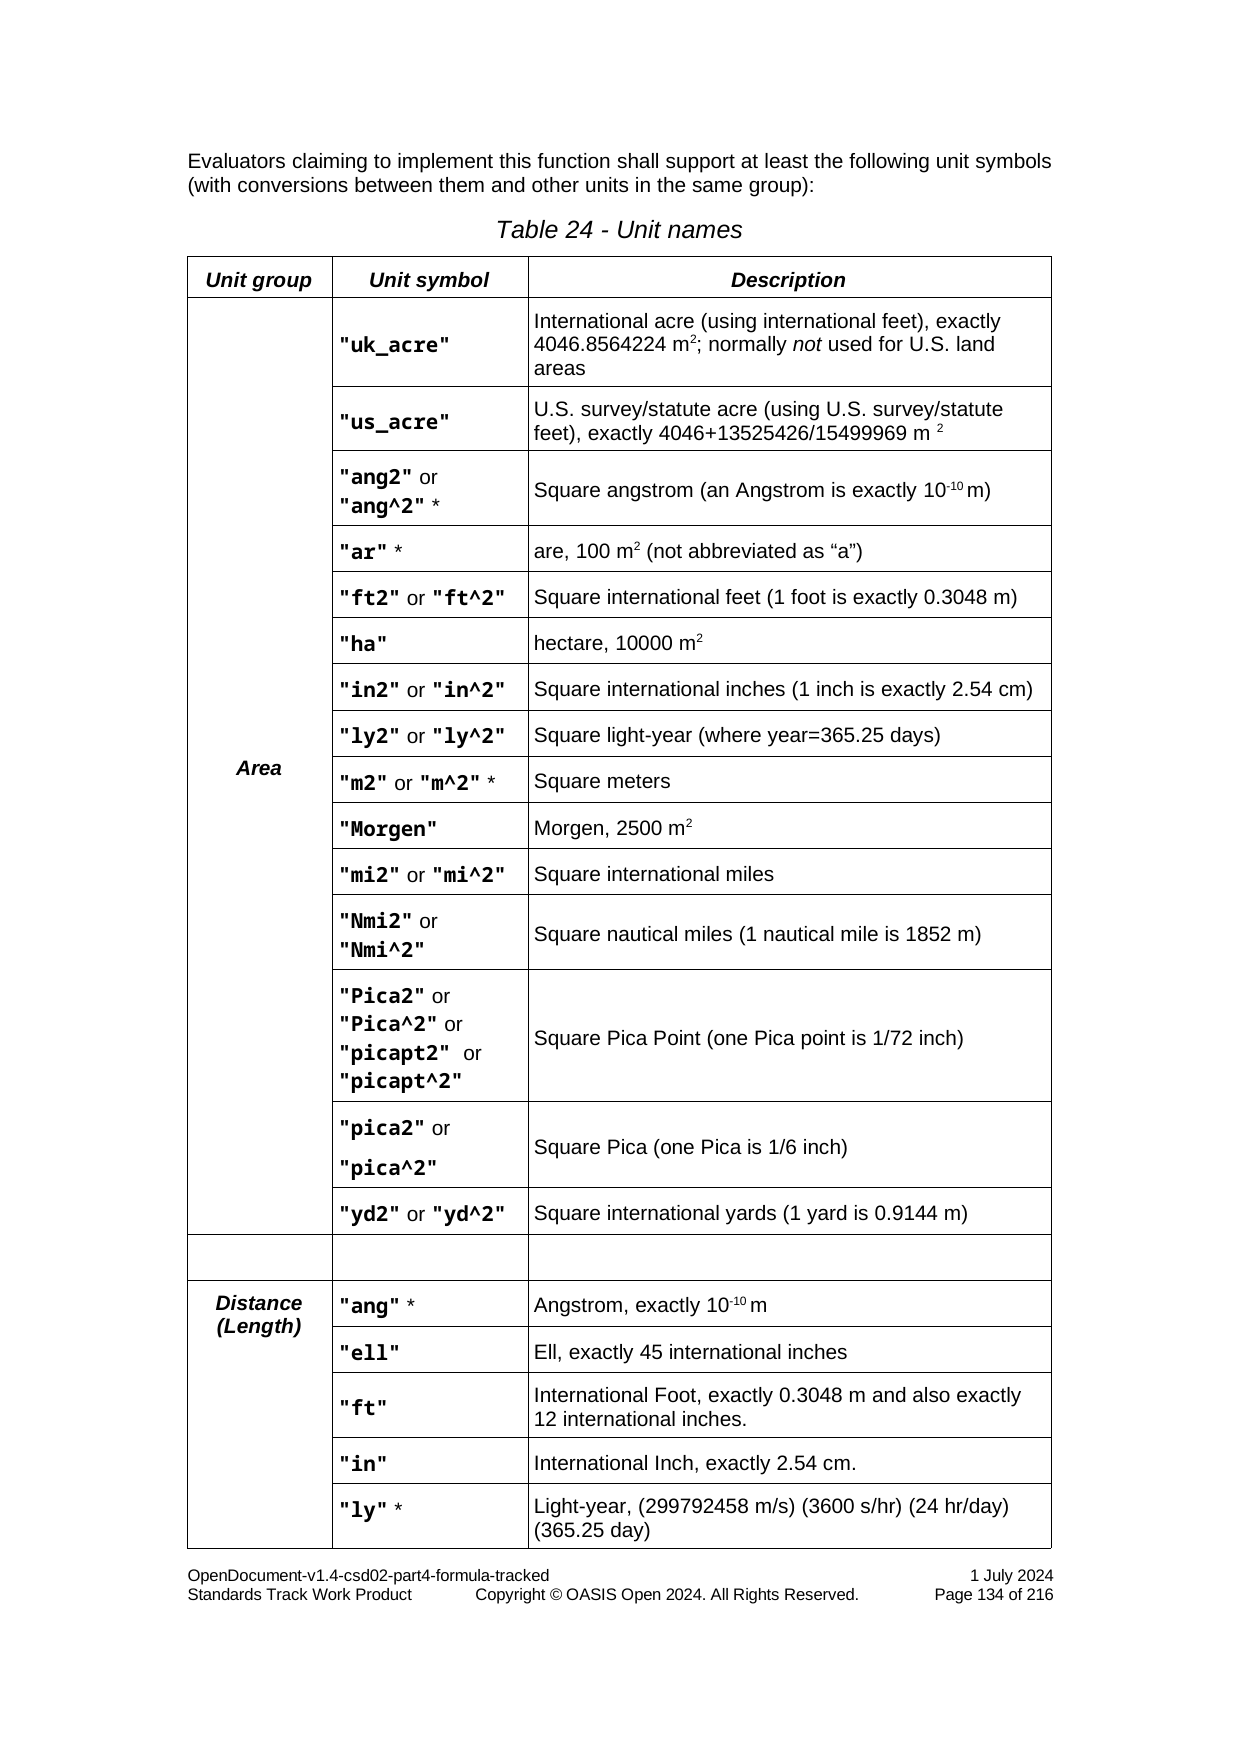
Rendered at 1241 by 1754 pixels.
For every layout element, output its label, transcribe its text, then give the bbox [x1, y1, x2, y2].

table_cell "in" [333, 1438, 528, 1483]
table_cell U.S. survey/statute acre (using U.S. survey/statute feet), exactly 4046+13525426/15499969 m 2 [529, 387, 1051, 450]
table_cell Square nautical miles (1 nautical mile is 1852 m) [529, 895, 1051, 969]
table_cell hectare, 10000 m2 [529, 618, 1051, 663]
table_cell "ang2" or "ang^2" * [333, 451, 528, 525]
table_cell are, 100 m2 (not abbreviated as “a”) [529, 526, 1051, 571]
table_cell Ell, exactly 45 international inches [529, 1327, 1051, 1372]
table_cell Square Pica (one Pica is 1/6 inch) [529, 1102, 1051, 1187]
table_cell Light-year, (299792458 m/s) (3600 s/hr) (24 hr/day) (365.25 day) [529, 1484, 1051, 1547]
table_cell "ft2" or "ft^2" [333, 572, 528, 617]
table_cell "Pica2" or "Pica^2" or "picapt2" or "picapt^2" [333, 970, 528, 1101]
table_cell International acre (using international feet), exactly 4046.8564224 m2; normally not used for U.S. land areas [529, 298, 1051, 386]
table_cell Square light-year (where year=365.25 days) [529, 711, 1051, 756]
table_cell "ang" * [333, 1281, 528, 1326]
table_cell Square international feet (1 foot is exactly 0.3048 m) [529, 572, 1051, 617]
table_cell Angstrom, exactly 10-10 m [529, 1281, 1051, 1326]
table_cell "ell" [333, 1327, 528, 1372]
table_cell "uk_acre" [333, 298, 528, 386]
table_header Unit symbol [333, 257, 528, 297]
table_cell Morgen, 2500 m2 [529, 803, 1051, 848]
table_cell "ar" * [333, 526, 528, 571]
table_cell Square international miles [529, 849, 1051, 894]
table_cell "us_acre" [333, 387, 528, 450]
table_cell [188, 1235, 332, 1279]
table_cell [529, 1235, 1051, 1279]
table_cell International Foot, exactly 0.3048 m and also exactly 12 international inches. [529, 1373, 1051, 1437]
table_cell "ly2" or "ly^2" [333, 711, 528, 756]
table_cell Area [188, 298, 332, 1233]
text Table 24 - Unit names [187, 216, 1053, 244]
table_header Description [529, 257, 1051, 297]
table_header Unit group [188, 257, 332, 297]
table_cell [333, 1235, 528, 1279]
table_cell "ft" [333, 1373, 528, 1437]
table_cell "m2" or "m^2" * [333, 757, 528, 802]
table_cell Distance (Length) [188, 1281, 332, 1547]
table_cell "Nmi2" or "Nmi^2" [333, 895, 528, 969]
table_cell "pica2" or "pica^2" [333, 1102, 528, 1187]
table_cell "Morgen" [333, 803, 528, 848]
table_cell Square international inches (1 inch is exactly 2.54 cm) [529, 664, 1051, 709]
table_cell "ly" * [333, 1484, 528, 1547]
table_cell "mi2" or "mi^2" [333, 849, 528, 894]
text Evaluators claiming to implement this function shall support at least the following unit symbols (with conversions between them and other units in the same group): [187, 150, 1053, 197]
table_cell Square Pica Point (one Pica point is 1/72 inch) [529, 970, 1051, 1101]
table_cell Square meters [529, 757, 1051, 802]
table_cell "ha" [333, 618, 528, 663]
table_cell "in2" or "in^2" [333, 664, 528, 709]
table_cell Square international yards (1 yard is 0.9144 m) [529, 1188, 1051, 1233]
table_cell Square angstrom (an Angstrom is exactly 10-10 m) [529, 451, 1051, 525]
table_cell International Inch, exactly 2.54 cm. [529, 1438, 1051, 1483]
table_cell "yd2" or "yd^2" [333, 1188, 528, 1233]
